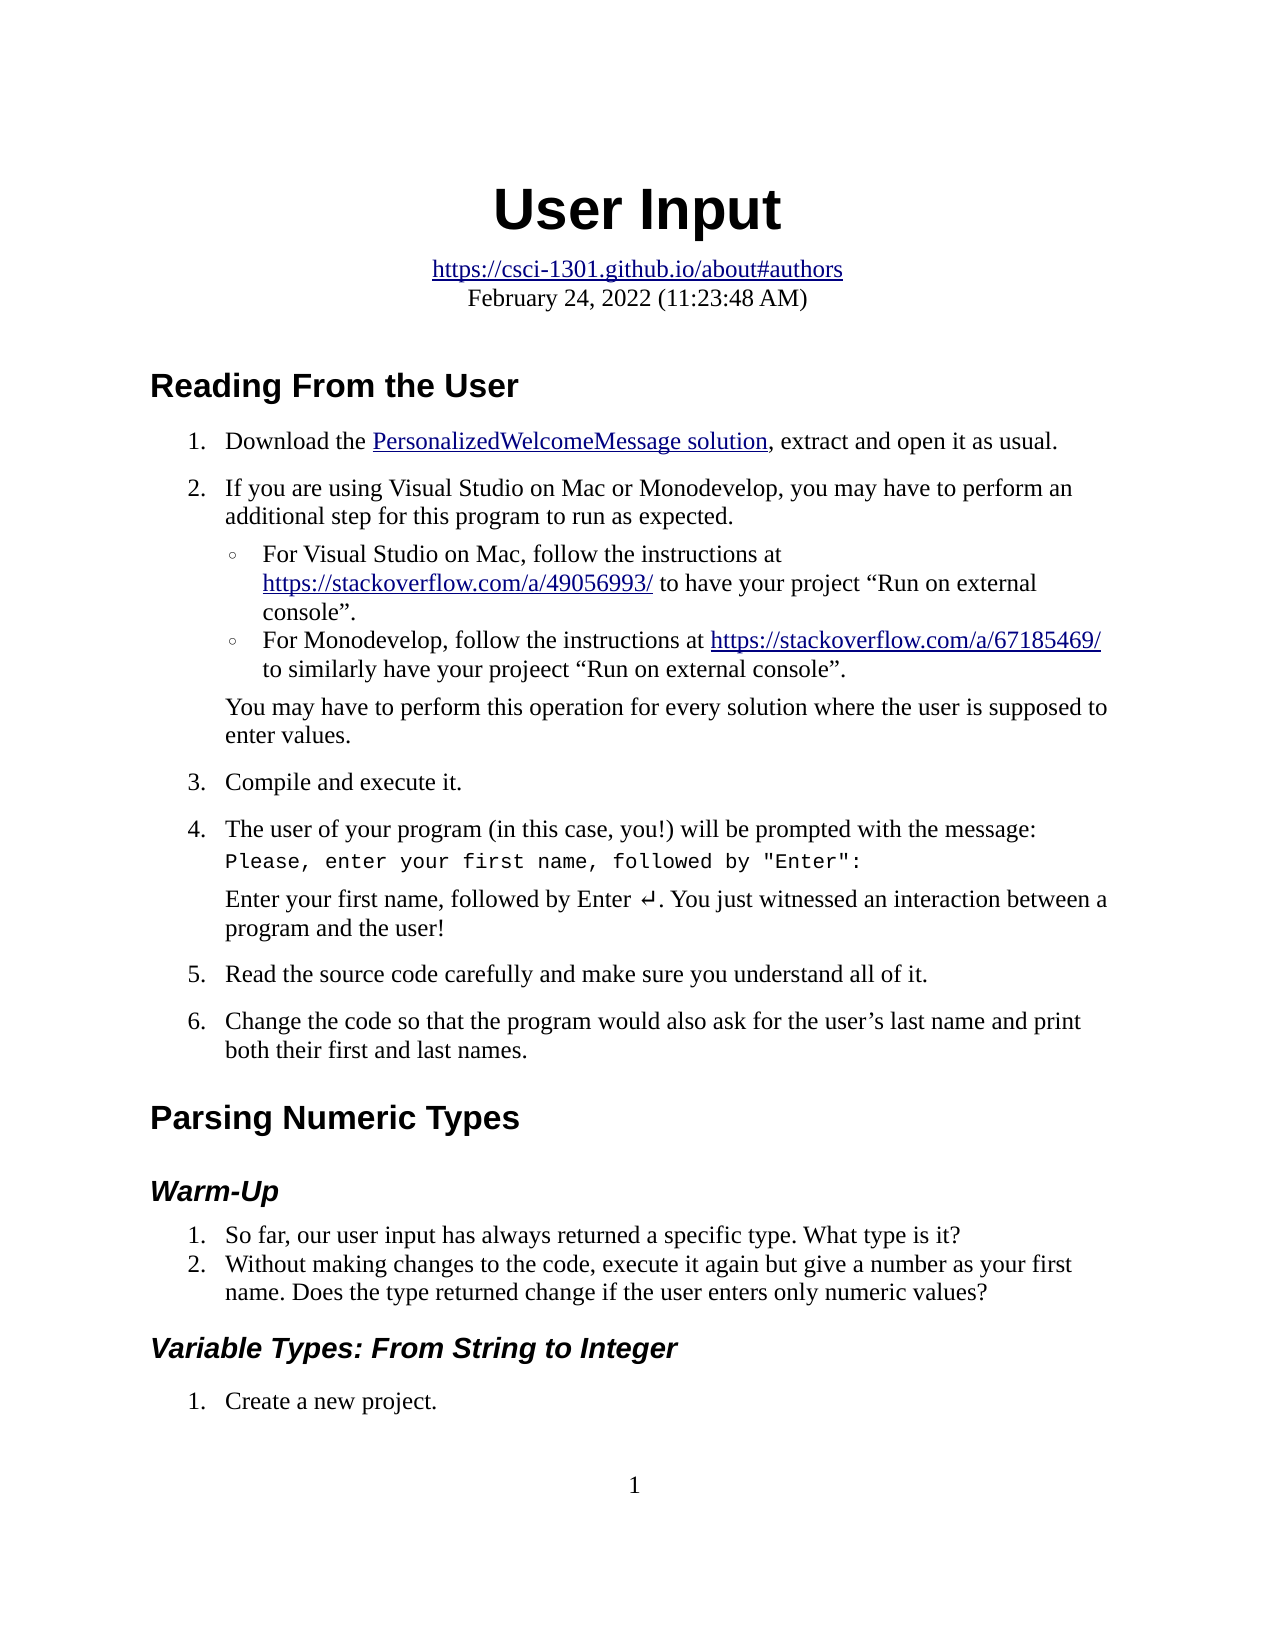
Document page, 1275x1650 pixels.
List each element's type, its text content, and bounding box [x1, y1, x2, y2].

subtitle Warm-Up [150, 1174, 1125, 1207]
subtitle Reading From the User [150, 366, 1125, 404]
list Enter your first name, followed by Enter ↵. You just witnessed an interaction between a program and the user! [187, 884, 1125, 942]
list You may have to perform this operation for every solution where the user is supposed to enter values. [187, 692, 1125, 749]
subtitle Parsing Numeric Types [150, 1098, 1125, 1136]
list The user of your program (in this case, you!) will be prompted with the message: [187, 814, 1125, 843]
text February 24, 2022 (11:23:48 AM) [150, 283, 1125, 312]
list Download the PersonalizedWelcomeMessage solution, extract and open it as usual. [187, 426, 1125, 455]
list Compile and execute it. [187, 767, 1125, 796]
list Change the code so that the program would also ask for the user’s last name and print both their first and last names. [187, 1006, 1125, 1064]
list Please, enter your first name, followed by "Enter": [187, 852, 1125, 875]
list Without making changes to the code, execute it again but give a number as your first name. Does the type returned change if the user enters only numeric values? [187, 1249, 1125, 1306]
list Read the source code carefully and make sure you understand all of it. [187, 959, 1125, 988]
text https://csci-1301.github.io/about#authors [150, 254, 1125, 283]
list For Visual Studio on Mac, follow the instructions at https://stackoverflow.com/a/49056993/ to have your project “Run on external console”. [225, 539, 1125, 625]
list If you are using Visual Studio on Mac or Monodevelop, you may have to perform an additional step for this program to run as expected. [187, 473, 1125, 530]
list For Monodevelop, follow the instructions at https://stackoverflow.com/a/67185469/ to similarly have your projeect “Run on external console”. [225, 625, 1125, 683]
subtitle Variable Types: From String to Integer [150, 1331, 1125, 1365]
title User Input [150, 175, 1125, 242]
list So far, our user input has always returned a specific type. What type is it? [187, 1220, 1125, 1249]
list Create a new project. [187, 1386, 1125, 1415]
